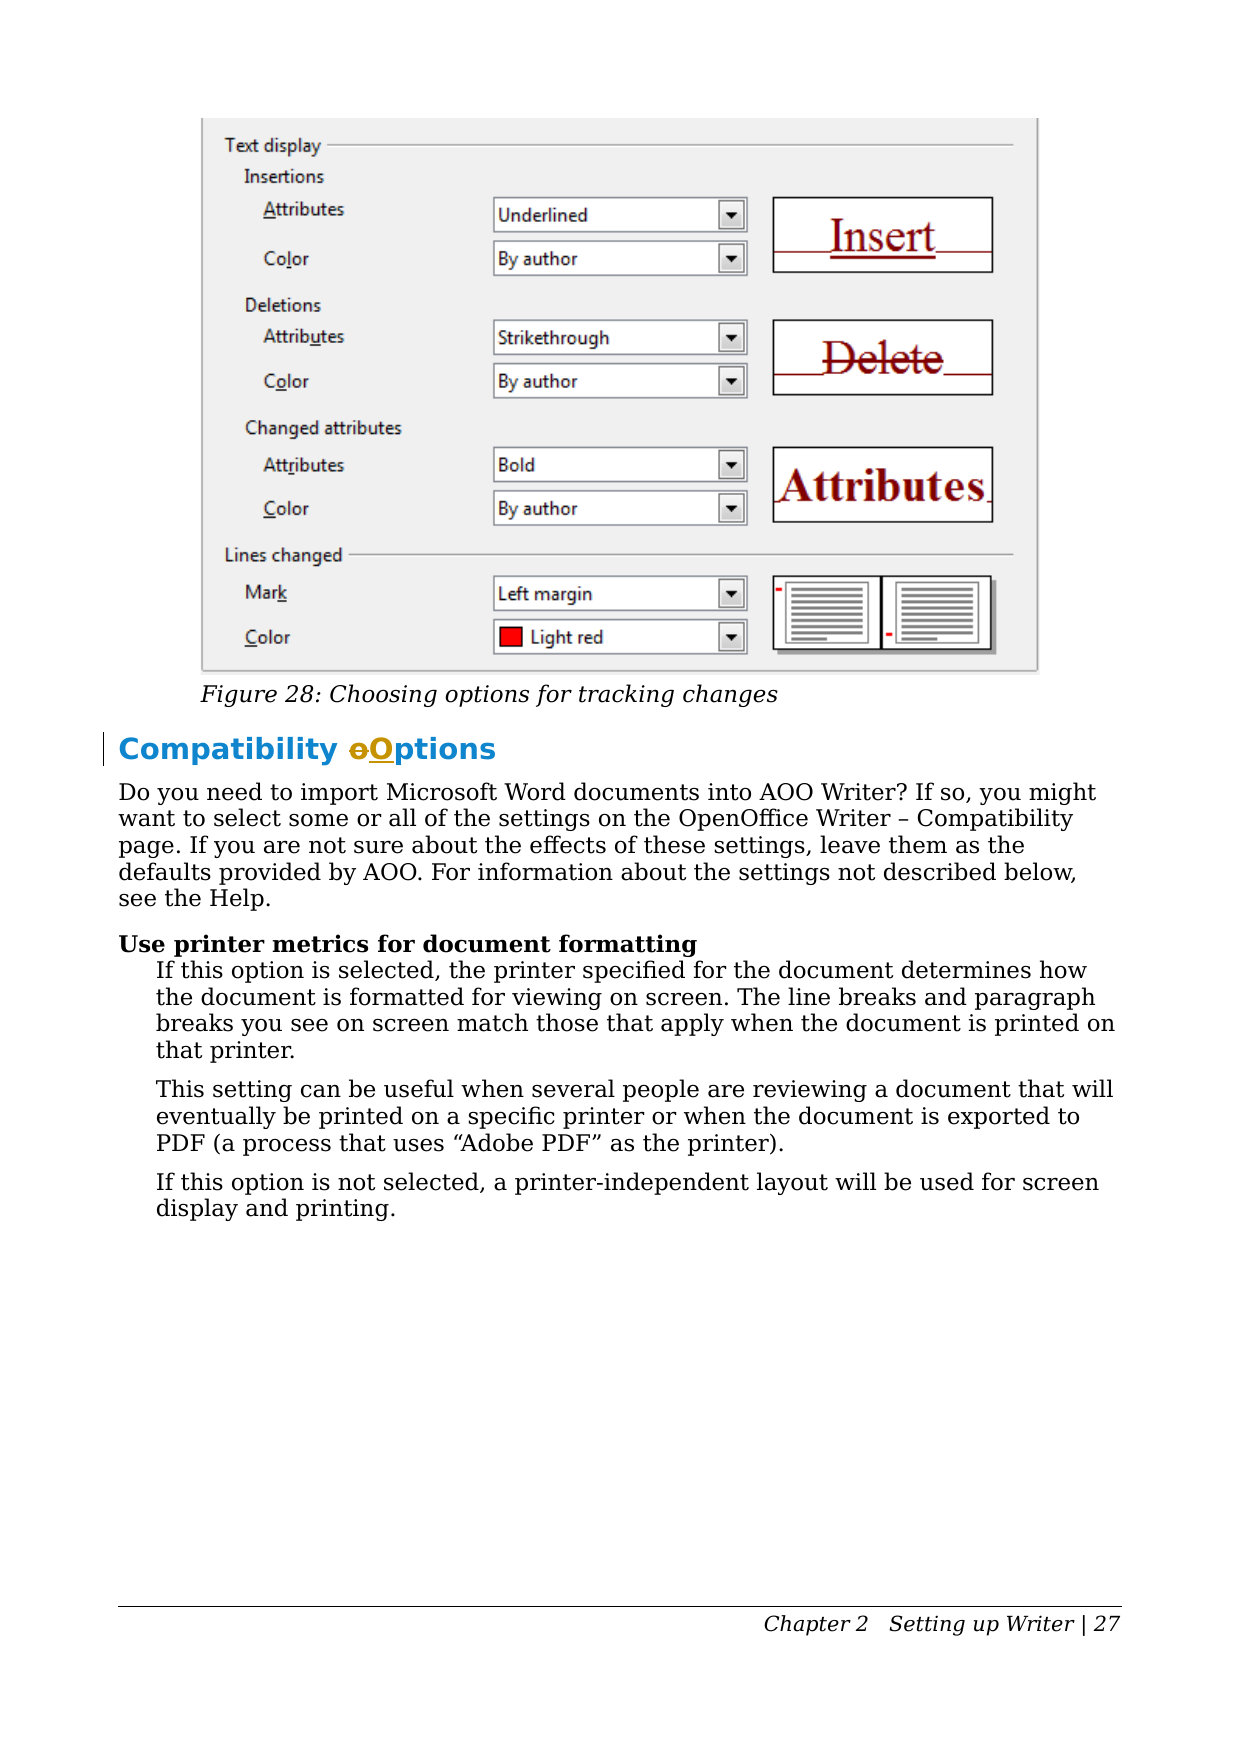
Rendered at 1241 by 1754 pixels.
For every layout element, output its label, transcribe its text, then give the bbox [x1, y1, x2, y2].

picture [200, 118, 1040, 675]
text Figure 28: Choosing options for tracking changes [201, 681, 1040, 708]
text Do you need to import Microsoft Word documents into AOO Writer? If so, you might want to select some or all of the settings on the OpenOffice Writer – Compatibility page. If you are not sure about the effects of these settings, leave them as the defaults provided by AOO. For information about the settings not described below, see the Help. [118, 779, 1122, 912]
text This setting can be useful when several people are reviewing a document that will eventually be printed on a specific printer or when the document is exported to PDF (a process that uses “Adobe PDF” as the printer). [156, 1076, 1122, 1156]
text Use printer metrics for document formatting [118, 930, 1122, 957]
text If this option is selected, the printer specified for the document determines how the document is formatted for viewing on screen. The line breaks and paragraph breaks you see on screen match those that apply when the document is printed on that printer. [156, 957, 1122, 1064]
subtitle Compatibility Options [118, 732, 1122, 766]
text If this option is not selected, a printer-independent layout will be used for screen display and printing. [156, 1169, 1122, 1222]
